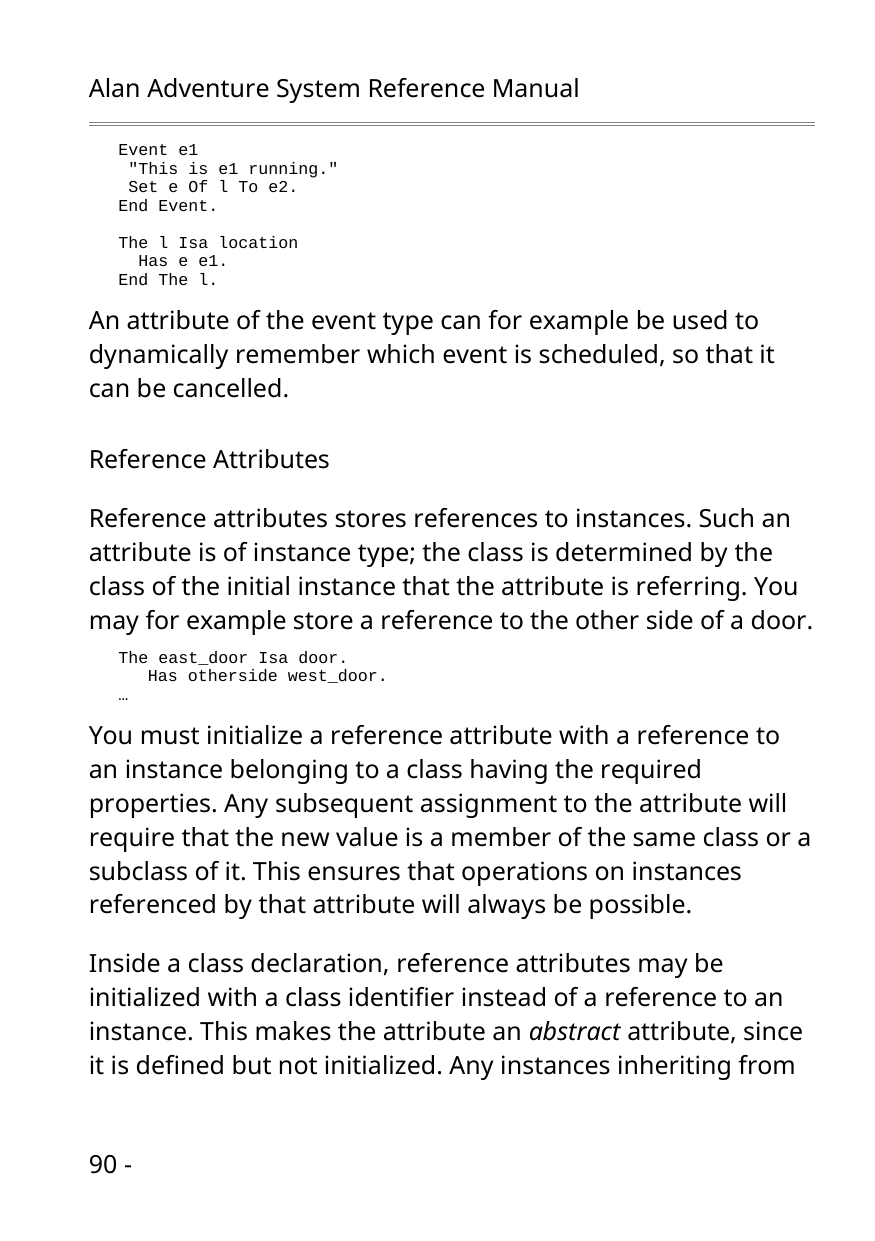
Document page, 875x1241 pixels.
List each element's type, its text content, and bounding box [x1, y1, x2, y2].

text Inside a class declaration, reference attributes may be initialized with a class identifier instead of a reference to an instance. This makes the attribute an abstract attribute, since it is defined but not initialized. Any instances inheriting from [88, 946, 815, 1082]
text Reference attributes stores references to instances. Such an attribute is of instance type; the class is determined by the class of the initial instance that the attribute is referring. You may for example store a reference to the other side of a door. [88, 501, 815, 637]
text The l Isa location Has e e1. End The l. [118, 235, 815, 290]
text Event e1 "This is e1 running." Set e Of l To e2. End Event. [118, 142, 815, 216]
text The east_door Isa door. Has otherside west_door. … [118, 649, 815, 705]
subtitle Reference Attributes [88, 442, 815, 476]
text You must initialize a reference attribute with a reference to an instance belonging to a class having the required properties. Any subsequent assignment to the attribute will require that the new value is a member of the same class or a subclass of it. This ensures that operations on instances referenced by that attribute will always be possible. [88, 718, 815, 921]
text An attribute of the event type can for example be used to dynamically remember which event is scheduled, so that it can be cancelled. [88, 303, 815, 405]
